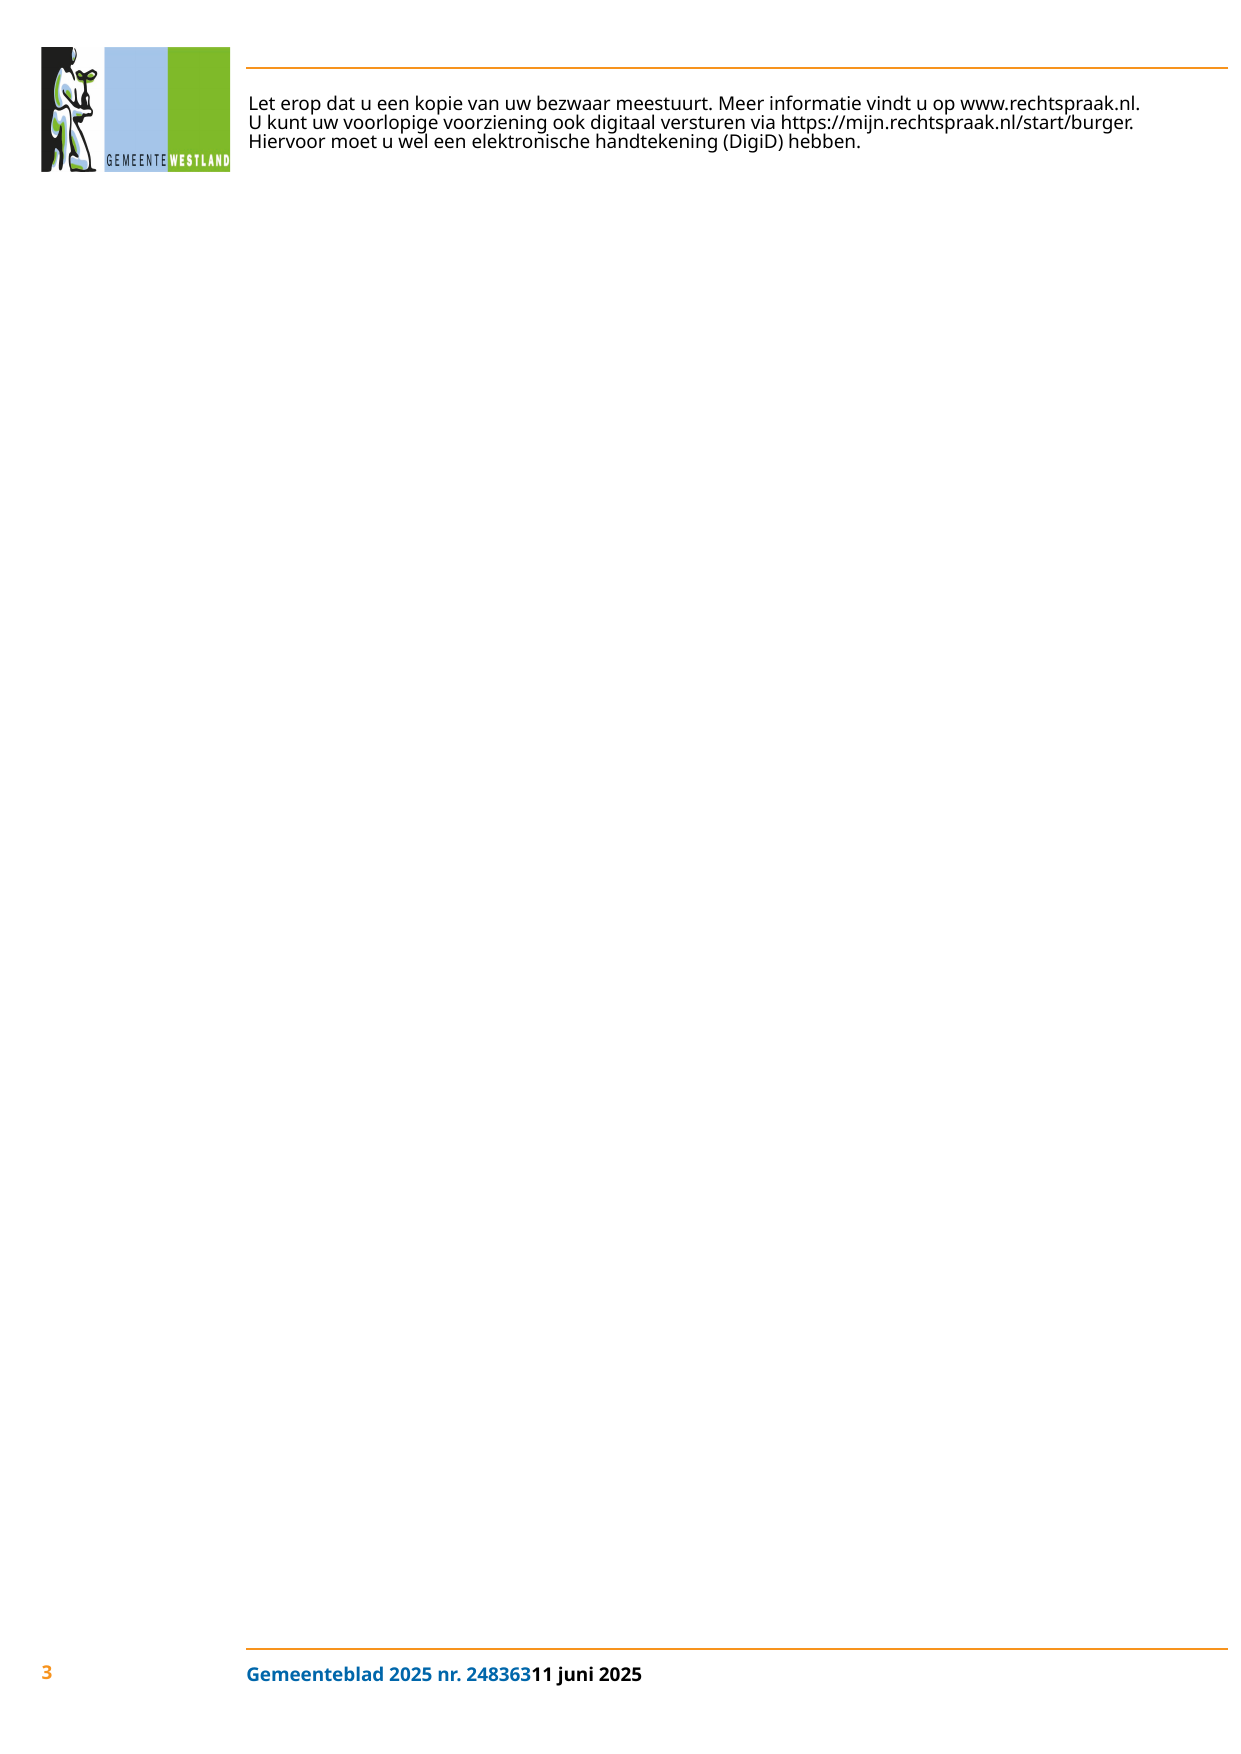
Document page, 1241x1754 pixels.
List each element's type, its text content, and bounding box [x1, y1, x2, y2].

picture [41, 47, 231, 172]
text Let erop dat u een kopie van uw bezwaar meestuurt. Meer informatie vindt u op www.rechtspraak.nl. U kunt uw voorlopige voorziening ook digitaal versturen via https://mijn.rechtspraak.nl/start/burger. Hiervoor moet u wel een elektronische handtekening (DigiD) hebben. [248, 95, 1152, 153]
